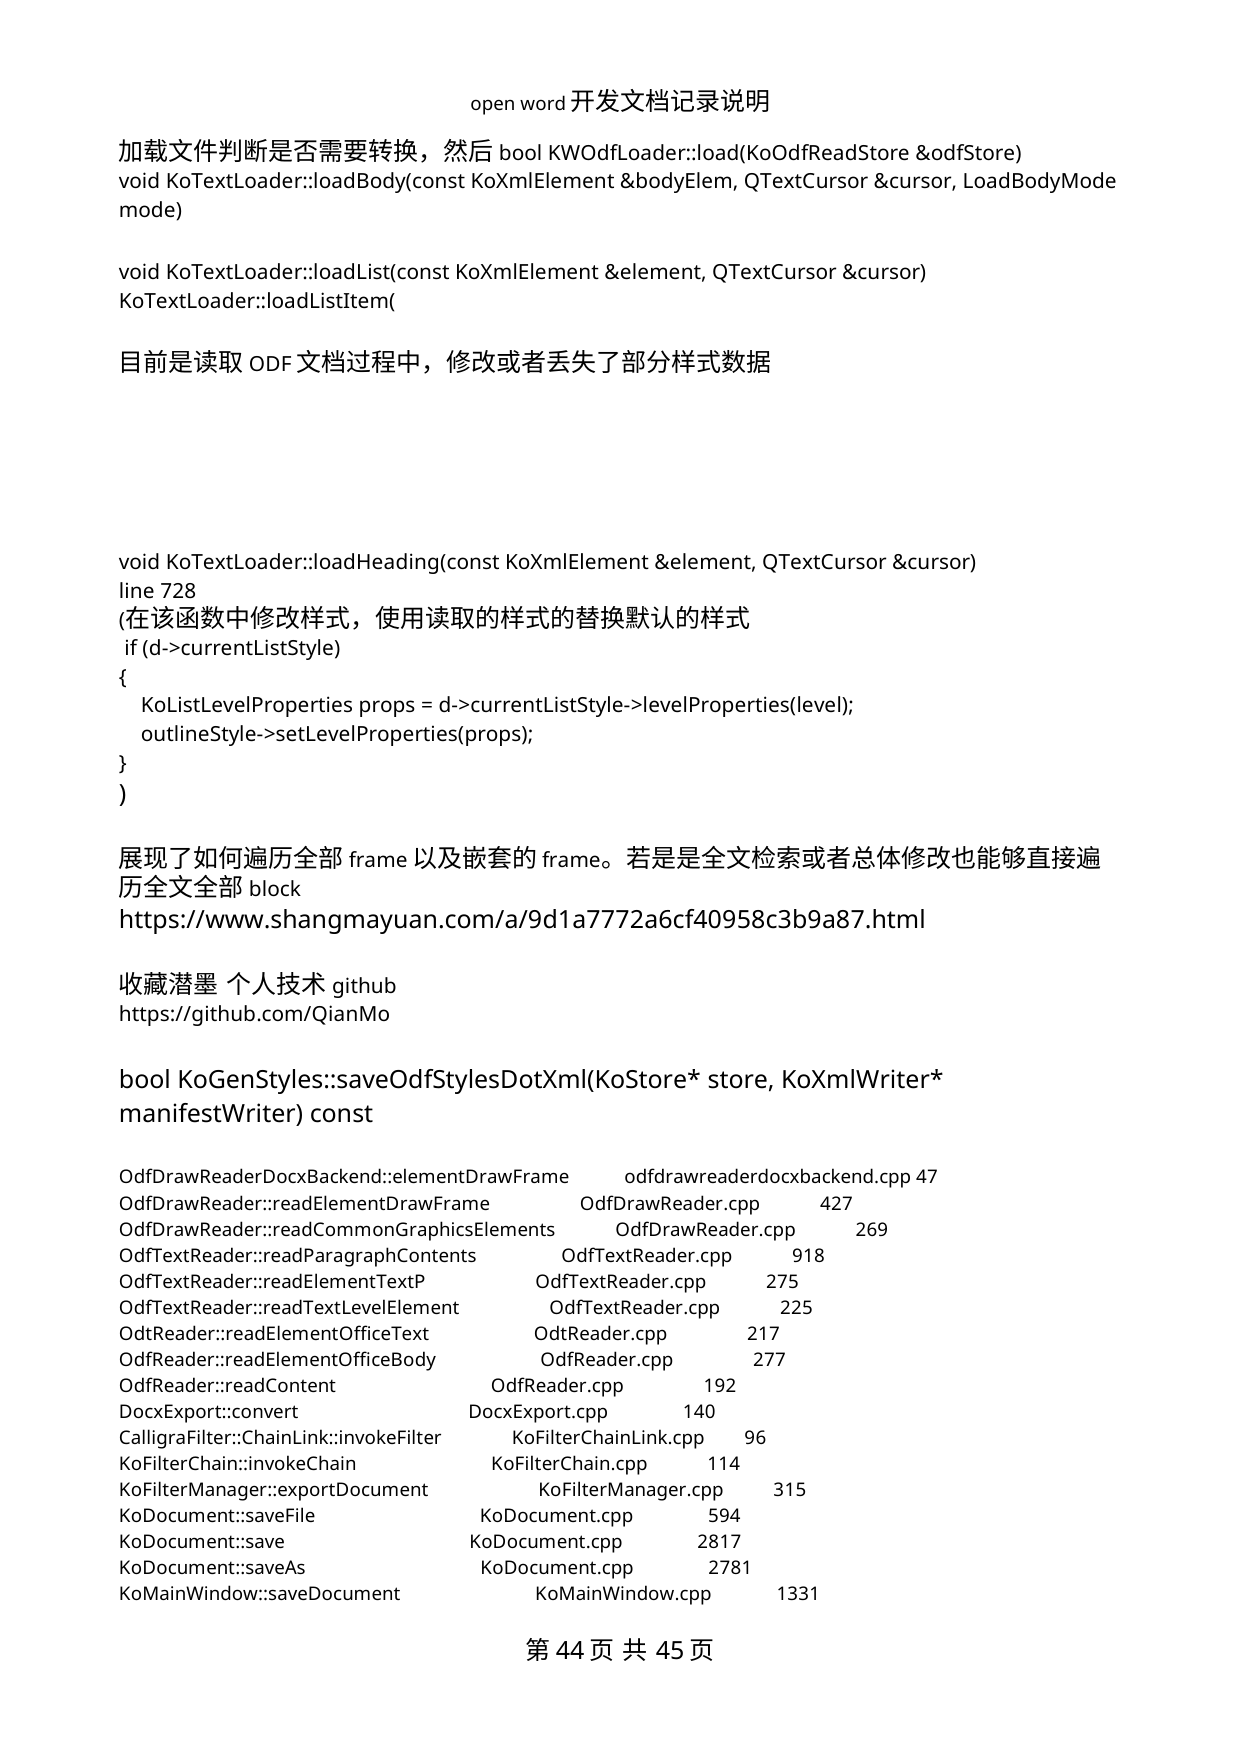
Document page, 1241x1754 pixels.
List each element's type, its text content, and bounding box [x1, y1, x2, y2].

text if (d->currentListStyle) [119, 633, 1121, 662]
text void KoTextLoader::loadHeading(const KoXmlElement &element, QTextCursor &cursor) [119, 547, 1121, 576]
text outlineStyle->setLevelProperties(props); [119, 719, 1121, 747]
text KoFilterManager::exportDocument KoFilterManager.cpp 315 [119, 1476, 1121, 1502]
text KoListLevelProperties props = d->currentListStyle->levelProperties(level); [119, 690, 1121, 719]
text OdfTextReader::readTextLevelElement OdfTextReader.cpp 225 [119, 1294, 1121, 1320]
text DocxExport::convert DocxExport.cpp 140 [119, 1398, 1121, 1424]
text KoMainWindow::saveDocument KoMainWindow.cpp 1331 [119, 1580, 1121, 1606]
text 展现了如何遍历全部frame以及嵌套的frame。若是是全文检索或者总体修改也能够直接遍历全文全部block [119, 844, 1121, 902]
text 加载文件判断是否需要转换，然后bool KWOdfLoader::load(KoOdfReadStore &odfStore) [119, 137, 1121, 166]
text 目前是读取ODF文档过程中，修改或者丢失了部分样式数据 [119, 348, 1121, 377]
text OdfReader::readElementOfficeBody OdfReader.cpp 277 [119, 1346, 1121, 1372]
text KoDocument::saveFile KoDocument.cpp 594 [119, 1502, 1121, 1528]
text OdfDrawReaderDocxBackend::elementDrawFrame odfdrawreaderdocxbackend.cpp 47 [119, 1163, 1121, 1189]
text 收藏潜墨 个人技术github [119, 970, 1121, 999]
text OdtReader::readElementOfficeText OdtReader.cpp 217 [119, 1320, 1121, 1346]
text } [119, 747, 1121, 776]
text CalligraFilter::ChainLink::invokeFilter KoFilterChainLink.cpp 96 [119, 1424, 1121, 1450]
text (在该函数中修改样式，使用读取的样式的替换默认的样式 [119, 604, 1121, 633]
text ) [119, 776, 1121, 810]
text OdfDrawReader::readElementDrawFrame OdfDrawReader.cpp 427 [119, 1189, 1121, 1216]
text KoFilterChain::invokeChain KoFilterChain.cpp 114 [119, 1450, 1121, 1476]
text https://github.com/QianMo [119, 999, 1121, 1028]
text KoDocument::save KoDocument.cpp 2817 [119, 1528, 1121, 1554]
text KoDocument::saveAs KoDocument.cpp 2781 [119, 1554, 1121, 1580]
text OdfTextReader::readElementTextP OdfTextReader.cpp 275 [119, 1268, 1121, 1294]
text KoTextLoader::loadListItem( [119, 286, 1121, 314]
text bool KoGenStyles::saveOdfStylesDotXml(KoStore* store, KoXmlWriter* manifestWriter) const [119, 1062, 1121, 1129]
text void KoTextLoader::loadBody(const KoXmlElement &bodyElem, QTextCursor &cursor, LoadBodyMode mode) [119, 166, 1121, 223]
text void KoTextLoader::loadList(const KoXmlElement &element, QTextCursor &cursor) [119, 257, 1121, 286]
text OdfTextReader::readParagraphContents OdfTextReader.cpp 918 [119, 1242, 1121, 1268]
text { [119, 662, 1121, 690]
text OdfDrawReader::readCommonGraphicsElements OdfDrawReader.cpp 269 [119, 1216, 1121, 1242]
text https://www.shangmayuan.com/a/9d1a7772a6cf40958c3b9a87.html [119, 902, 1121, 936]
text line 728 [119, 576, 1121, 604]
text OdfReader::readContent OdfReader.cpp 192 [119, 1372, 1121, 1398]
